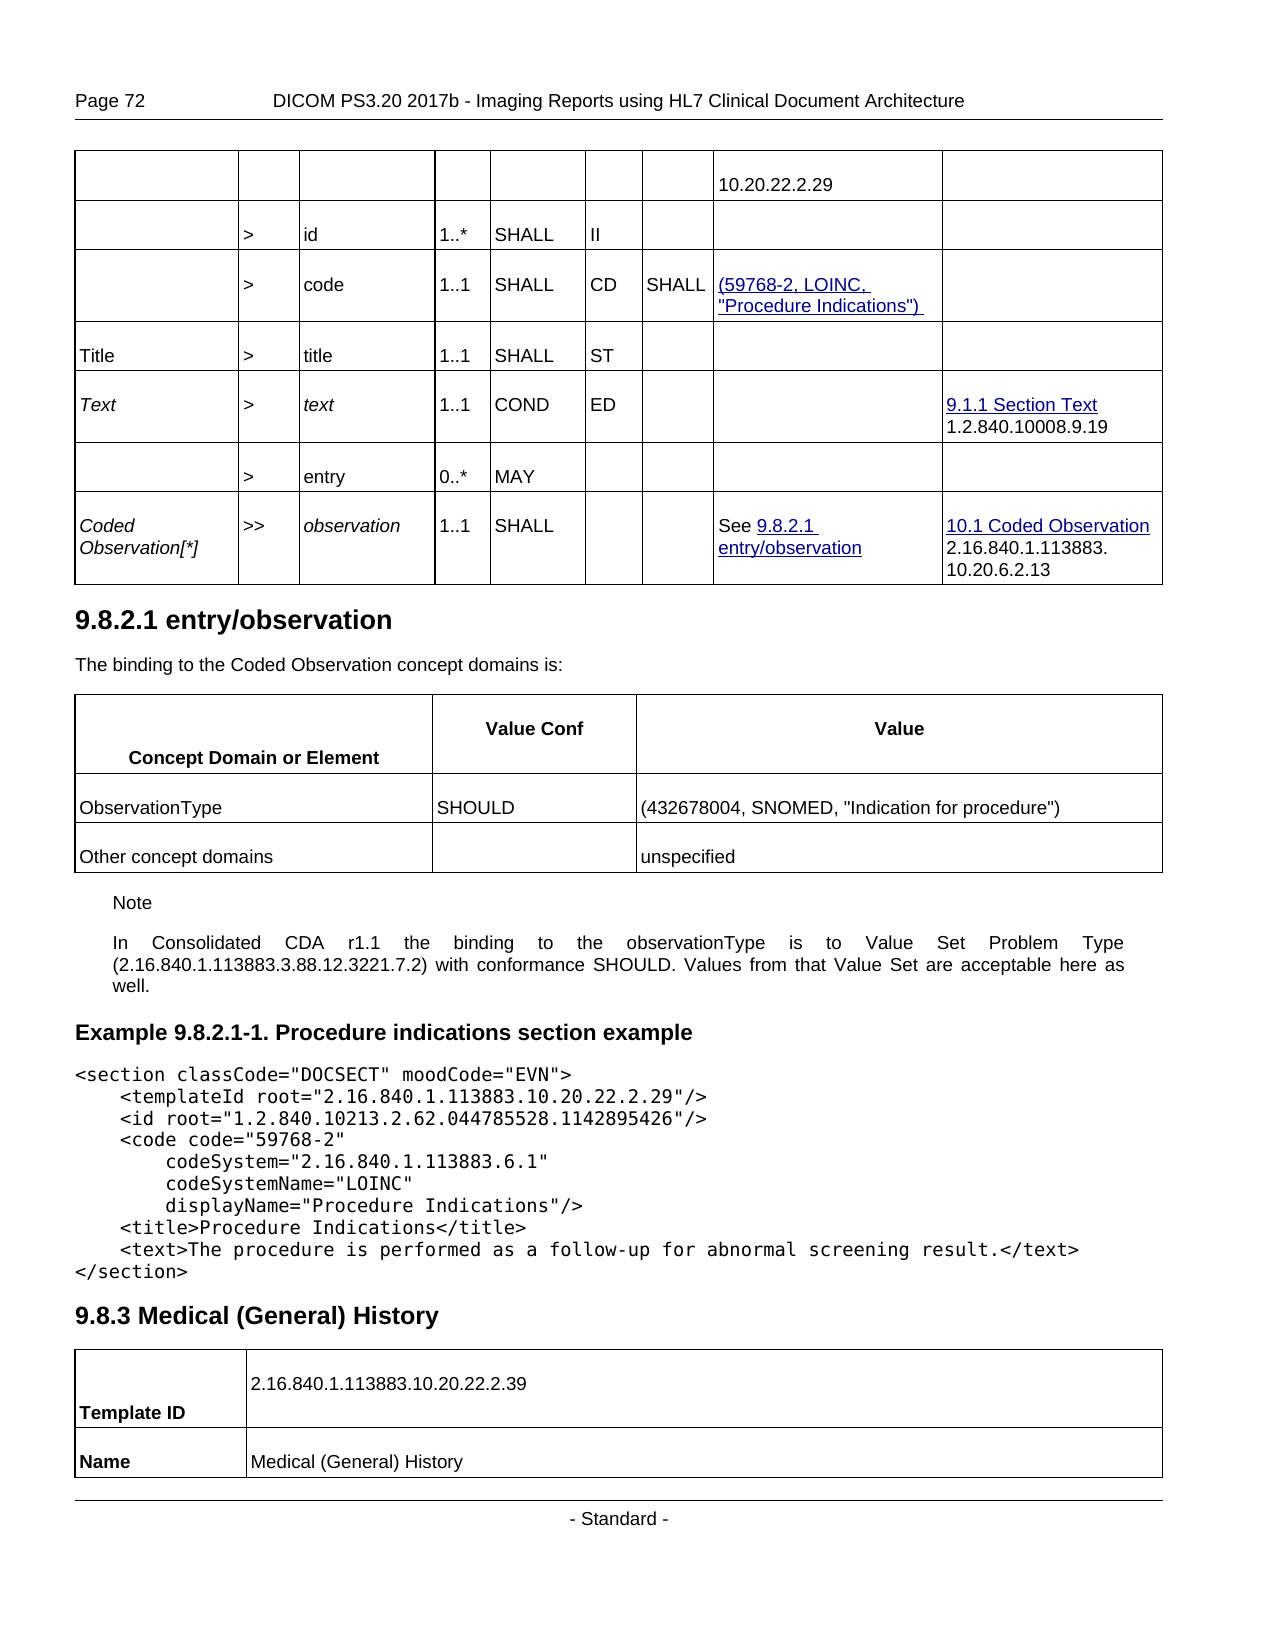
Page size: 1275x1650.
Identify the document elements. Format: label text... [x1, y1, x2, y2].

table_cell Coded​Observation[*] [76, 492, 238, 584]
table_cell [239, 151, 299, 200]
table_cell SHALL [491, 201, 585, 249]
table_cell [714, 201, 942, 249]
table_cell SHALL [491, 492, 585, 584]
table_cell [76, 250, 238, 321]
table_cell Observation​Type [76, 774, 432, 822]
table_cell MAY [491, 443, 585, 491]
table_header Concept Domain or Element [76, 695, 432, 773]
text In Consolidated CDA r1.1 the binding to the observationType is to Value Set Problem Type (2.16.840.1.113883.3.88.12.3221.7.2) with conformance SHOULD. Values from that Value Set are acceptable here as well. [112, 932, 1125, 997]
table_cell SHOULD [433, 774, 636, 822]
table_cell [943, 322, 1162, 370]
table_cell 1..* [436, 201, 490, 249]
table_cell 10.20.22.2.29 [714, 151, 942, 200]
table_cell [433, 823, 636, 872]
table_cell [436, 151, 490, 200]
table_cell ST [586, 322, 642, 370]
table_cell 1..1 [436, 371, 490, 442]
table_cell [643, 492, 713, 584]
table_cell [943, 151, 1162, 200]
table_cell code [300, 250, 434, 321]
table_cell 9.1.1 Section Text 1.2.840.10008.9.19 [943, 371, 1162, 442]
table_cell Other concept domains [76, 823, 432, 872]
text 9.8.2.1 entry/observation [75, 604, 1162, 635]
text Example 9.8.2.1-1. Procedure indications section example [75, 1019, 1162, 1045]
table_cell [943, 443, 1162, 491]
table_cell text [300, 371, 434, 442]
table_cell 1..1 [436, 322, 490, 370]
table_cell > [239, 443, 299, 491]
table_cell ED [586, 371, 642, 442]
table_cell SHALL [643, 250, 713, 321]
table_cell (432678004, SNOMED, "Indication for procedure") [637, 774, 1162, 822]
text The binding to the Coded Observation concept domains is: [75, 654, 1162, 675]
table_cell [643, 322, 713, 370]
text <section classCode="DOCSECT" moodCode="EVN"> <templateId root="2.16.840.1.113883.10.20.22.2.29"/> <id root="1.2.840.10213.2.62.044785528.1142895426"/> <code code="59768-2" codeSystem="2.16.840.1.113883.6.1" codeSystemName="LOINC" displayName="Procedure Indications"/> <title>Procedure Indications</title> <text>The procedure is performed as a follow-up for abnormal screening result.</text> </section> [75, 1064, 1162, 1283]
table_cell [76, 151, 238, 200]
table_cell [76, 201, 238, 249]
table_cell SHALL [491, 322, 585, 370]
table_cell 1..1 [436, 250, 490, 321]
table_cell > [239, 322, 299, 370]
table_cell (59768-2, LOINC, "Procedure Indications") [714, 250, 942, 321]
table_cell Medical (General) History [247, 1428, 1162, 1477]
table_cell Title [76, 322, 238, 370]
table_cell > [239, 250, 299, 321]
table_header Template ID [76, 1350, 246, 1427]
table_cell II [586, 201, 642, 249]
table_cell Text [76, 371, 238, 442]
table_cell See 9.8.2.1 entry/observation [714, 492, 942, 584]
table_cell [643, 201, 713, 249]
table_cell [300, 151, 434, 200]
table_cell observation [300, 492, 434, 584]
table_cell SHALL [491, 250, 585, 321]
table_cell CD [586, 250, 642, 321]
table_header Value Conf [433, 695, 636, 773]
table_cell 10.1 Coded Observation 2.16.840.1.113883.​10.20.6.2.13 [943, 492, 1162, 584]
table_cell [714, 371, 942, 442]
table_cell [943, 201, 1162, 249]
table_cell > [239, 371, 299, 442]
table_cell Name [76, 1428, 246, 1477]
table_header 2.16.840.1.113883.​10.20.22.2.39 [247, 1350, 1162, 1427]
table_cell [586, 151, 642, 200]
text Note [112, 892, 1125, 913]
table_cell title [300, 322, 434, 370]
table_cell COND [491, 371, 585, 442]
table_cell [76, 443, 238, 491]
table_cell [714, 322, 942, 370]
table_cell [943, 250, 1162, 321]
table_cell id [300, 201, 434, 249]
table_cell >> [239, 492, 299, 584]
table_header Value [637, 695, 1162, 773]
table_cell unspecified [637, 823, 1162, 872]
table_cell [491, 151, 585, 200]
table_cell [643, 371, 713, 442]
table_cell 0..* [436, 443, 490, 491]
table_cell [643, 151, 713, 200]
table_cell > [239, 201, 299, 249]
table_cell [643, 443, 713, 491]
table_cell entry [300, 443, 434, 491]
table_cell [714, 443, 942, 491]
table_cell [586, 492, 642, 584]
table_cell [586, 443, 642, 491]
table_cell 1..1 [436, 492, 490, 584]
text 9.8.3 Medical (General) History [75, 1301, 1162, 1330]
